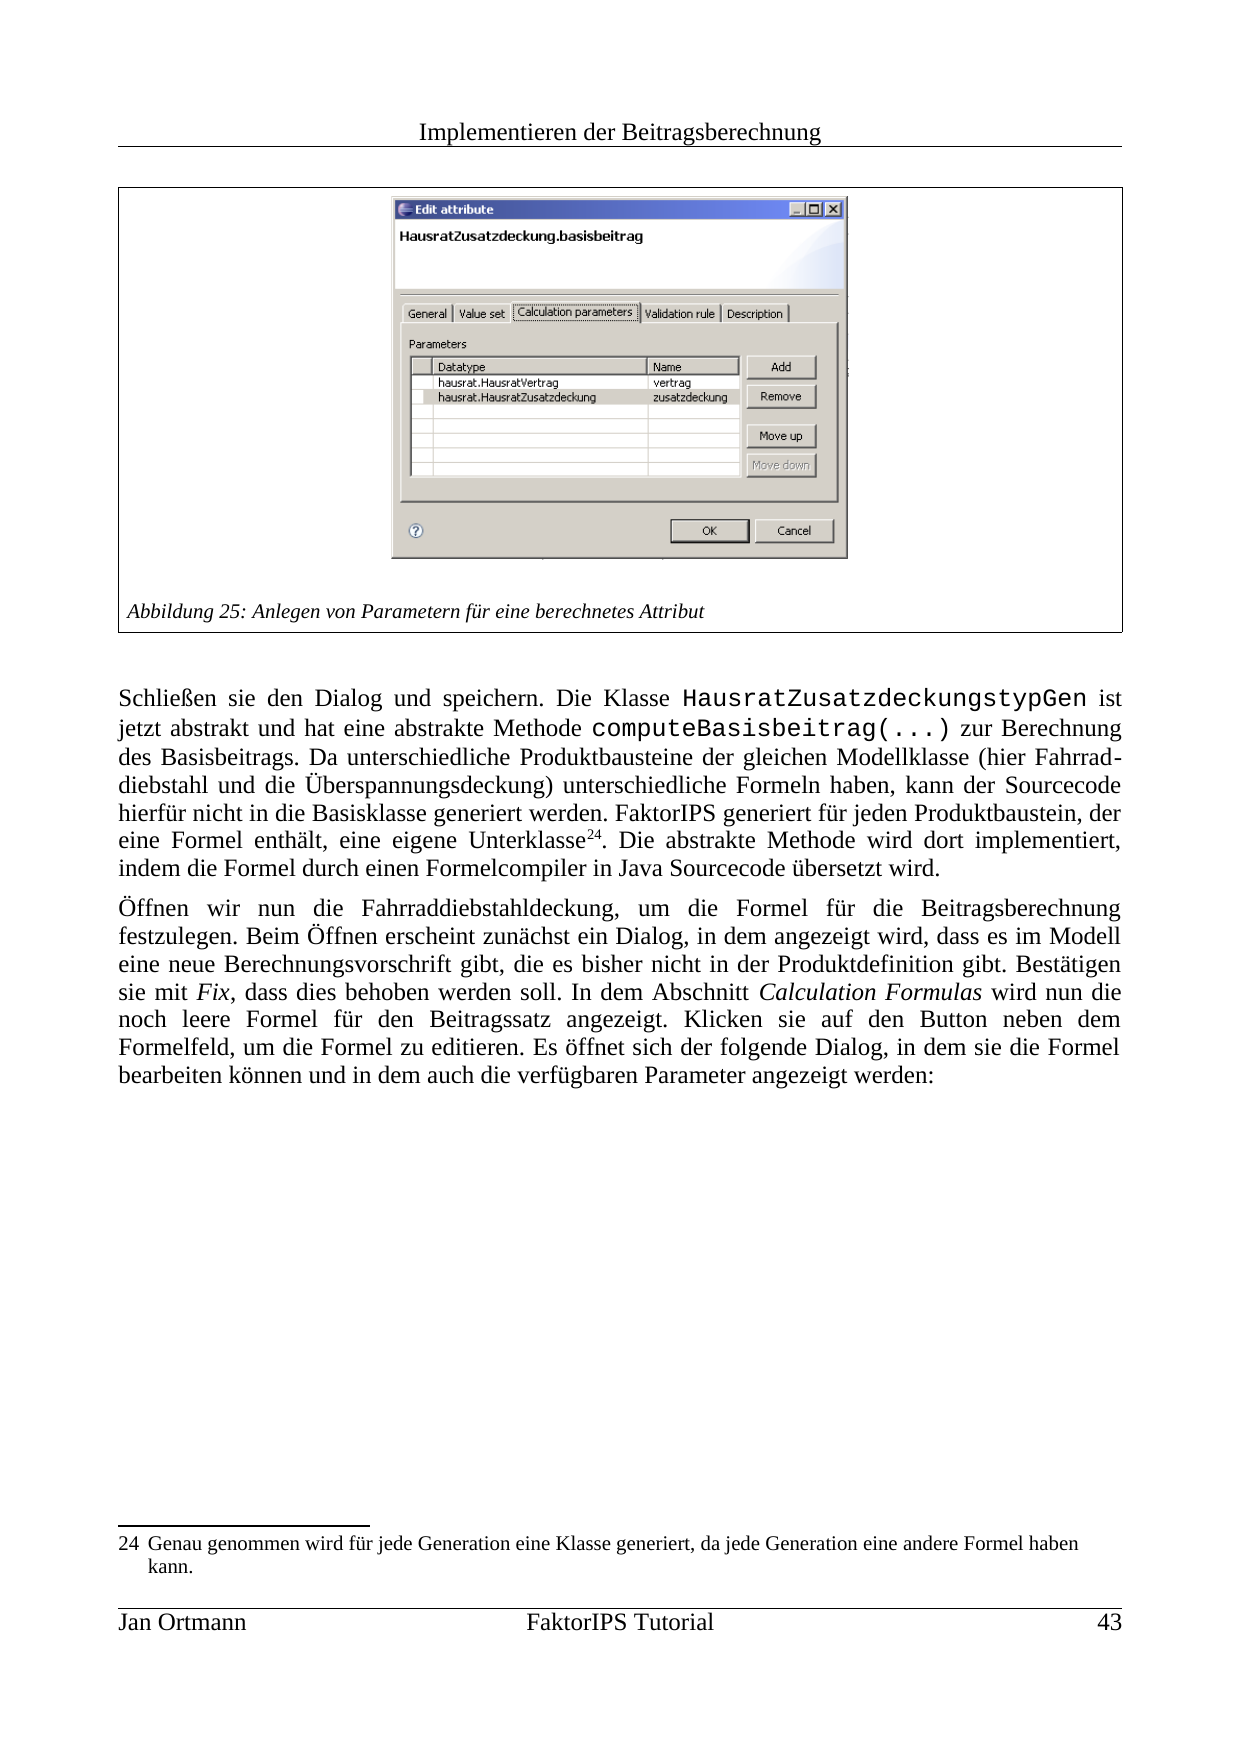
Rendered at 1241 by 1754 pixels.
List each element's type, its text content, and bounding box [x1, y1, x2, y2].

text Abbildung 25: Anlegen von Parametern für eine berechnetes Attribut [127, 600, 1113, 623]
text Schließen sie den Dialog und speichern. Die Klasse HausratZusatzdeckungstypGen ist jetzt abstrakt und hat eine abstrakte Methode computeBasisbeitrag(...) zur Berechnung des Basisbeitrags. Da unterschiedliche Produktbausteine der gleichen Modellklasse (hier Fahrrad­diebstahl und die Überspannungsdeckung) unterschiedliche Formeln haben, kann der Sourcecode hierfür nicht in die Basisklasse generiert werden. FaktorIPS generiert für jeden Produktbaustein, der eine Formel enthält, eine eigene Unterklasse. Die abstrakte Methode wird dort implementiert, indem die Formel durch einen Formelcompiler in Java Sourcecode übersetzt wird. [118, 684, 1122, 882]
picture [391, 196, 849, 560]
text Öffnen wir nun die Fahrraddiebstahldeckung, um die Formel für die Beitragsberechnung festzulegen. Beim Öffnen erscheint zunächst ein Dialog, in dem angezeigt wird, dass es im Modell eine neue Berechnungsvorschrift gibt, die es bisher nicht in der Produktdefinition gibt. Bestätigen sie mit Fix, dass dies behoben werden soll. In dem Abschnitt Calculation Formulas wird nun die noch leere Formel für den Beitragssatz angezeigt. Klicken sie auf den Button neben dem Formelfeld, um die Formel zu editieren. Es öffnet sich der folgende Dialog, in dem sie die Formel bearbeiten können und in dem auch die verfügbaren Parameter angezeigt werden: [118, 894, 1122, 1088]
text Genau genommen wird für jede Generation eine Klasse generiert, da jede Generation eine andere Formel haben kann. [118, 1532, 1122, 1578]
